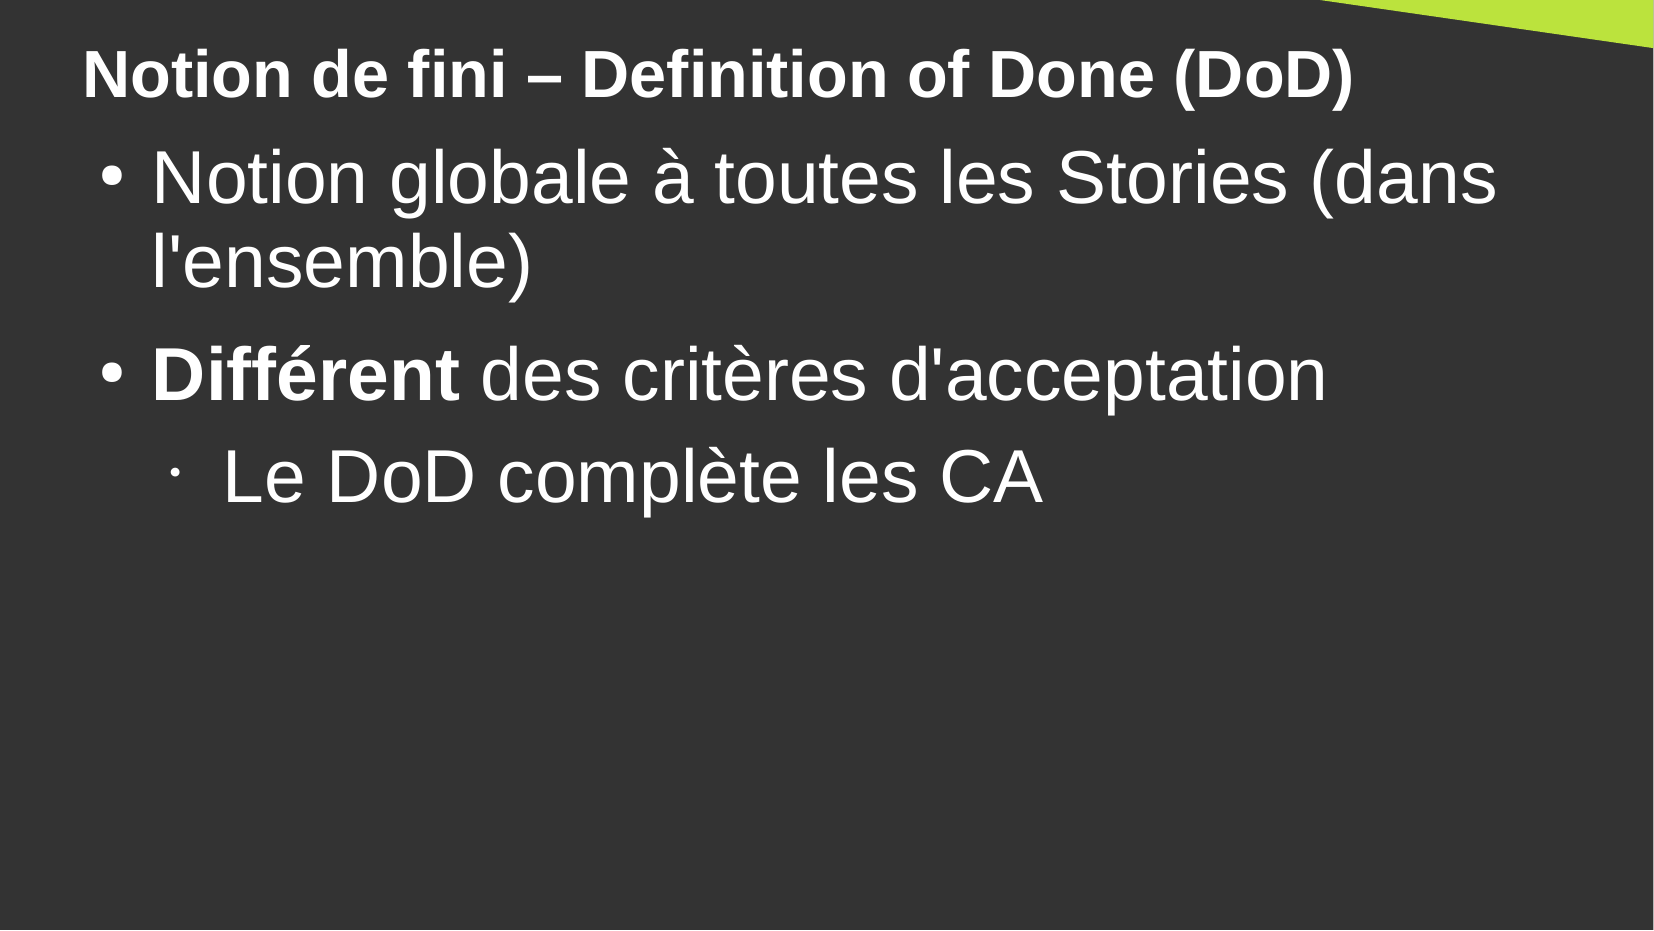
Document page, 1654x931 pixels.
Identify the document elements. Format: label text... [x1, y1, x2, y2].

text_box [1320, 0, 1654, 49]
list Notion globale à toutes les Stories (dans l'ensemble) Différent des critères d'acceptation Le DoD complète les CA [80, 135, 1620, 777]
title Notion de fini – Definition of Done (DoD) [82, 37, 1571, 122]
